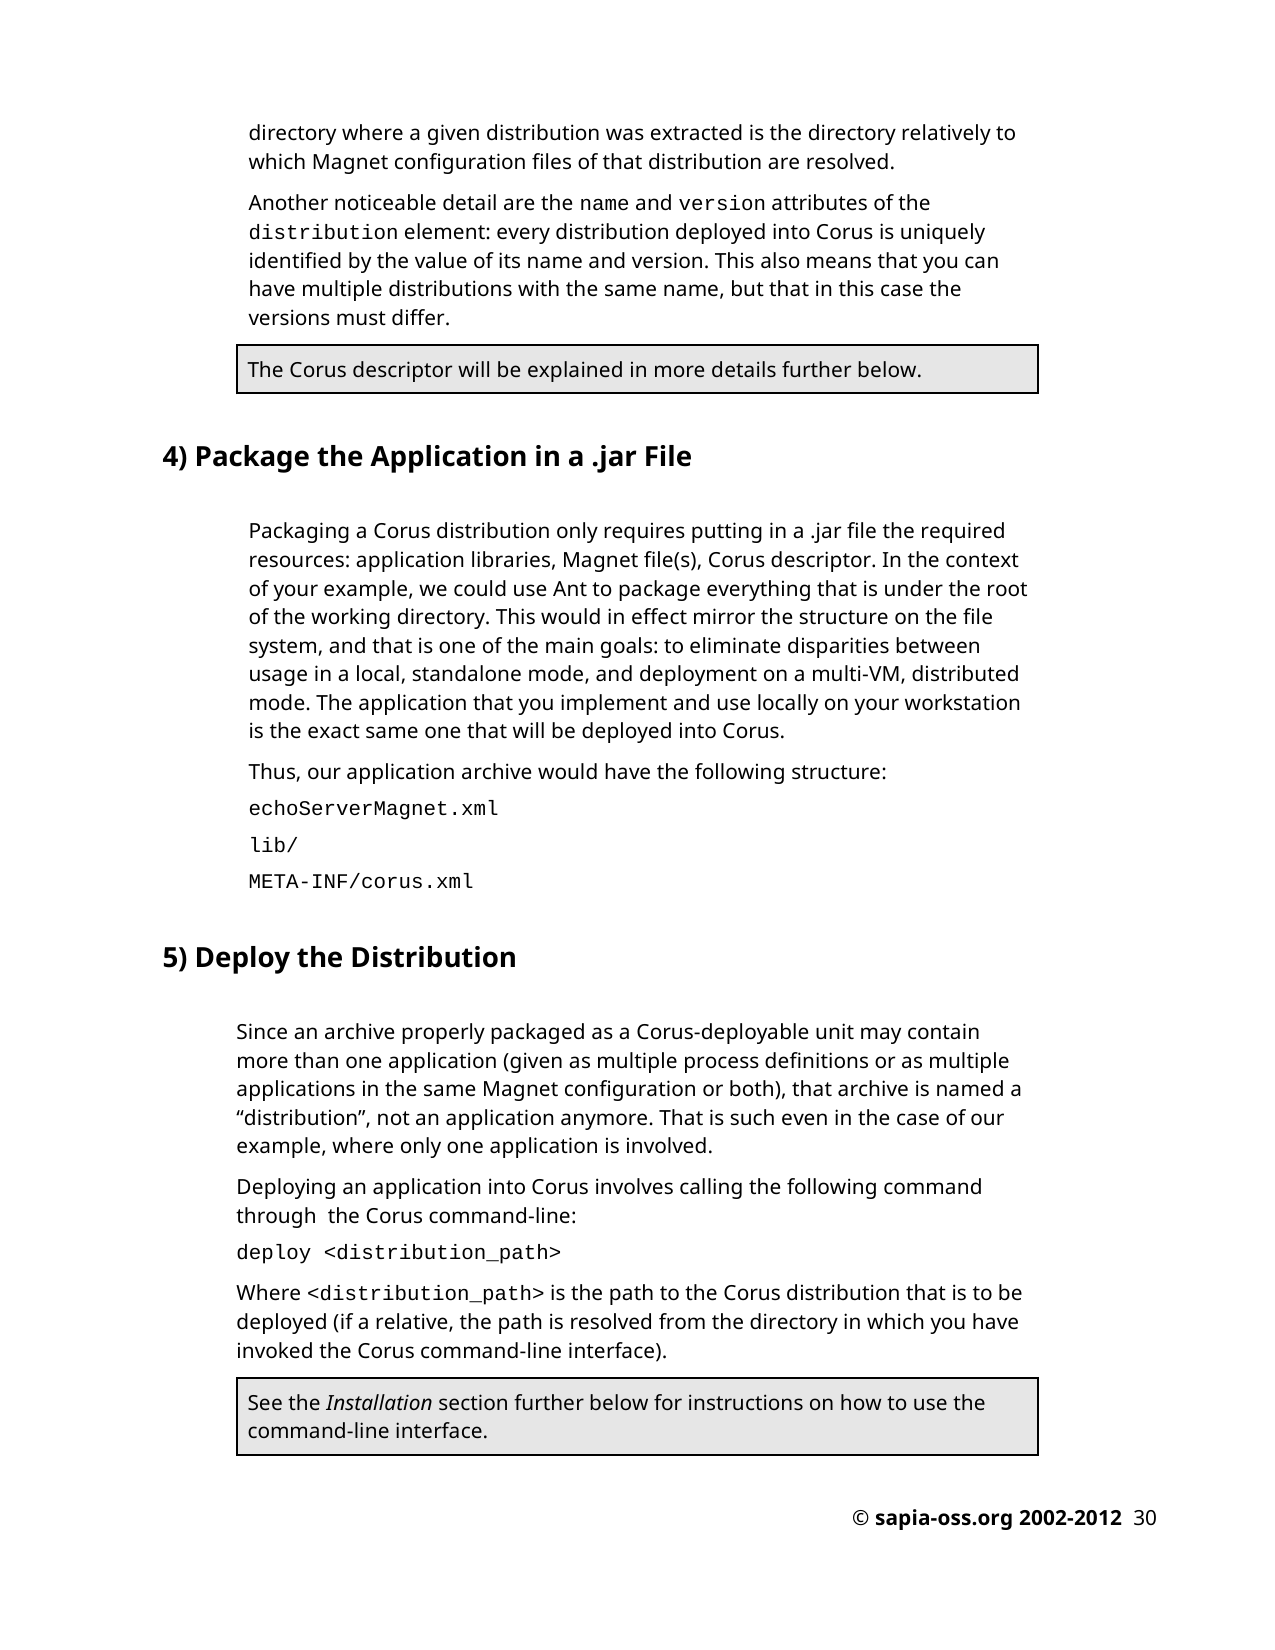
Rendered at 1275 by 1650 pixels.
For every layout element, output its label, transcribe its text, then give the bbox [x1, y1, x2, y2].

text See the Installation section further below for instructions on how to use the command-line interface. [238, 1379, 1037, 1454]
text lib/ [248, 835, 1039, 859]
text deploy <distribution_path> [236, 1242, 1039, 1266]
subtitle 5) Deploy the Distribution [162, 938, 1039, 975]
subtitle 4) Package the Application in a .jar File [162, 437, 1039, 474]
text echoServerMagnet.xml [248, 798, 1039, 822]
text The Corus descriptor will be explained in more details further below. [238, 346, 1037, 392]
text Deploying an application into Corus involves calling the following command through the Corus command-line: [236, 1172, 1039, 1229]
text directory where a given distribution was extracted is the directory relatively to which Magnet configuration files of that distribution are resolved. [248, 118, 1039, 175]
text Another noticeable detail are the name and version attributes of the distribution element: every distribution deployed into Corus is uniquely identified by the value of its name and version. This also means that you can have multiple distributions with the same name, but that in this case the versions must differ. [248, 188, 1039, 331]
text Where <distribution_path> is the path to the Corus distribution that is to be deployed (if a relative, the path is resolved from the directory in which you have invoked the Corus command-line interface). [236, 1278, 1039, 1364]
text Since an archive properly packaged as a Corus-deployable unit may contain more than one application (given as multiple process definitions or as multiple applications in the same Magnet configuration or both), that archive is named a “distribution”, not an application anymore. That is such even in the case of our example, where only one application is involved. [236, 1017, 1039, 1160]
text META-INF/corus.xml [248, 871, 1039, 895]
text Packaging a Corus distribution only requires putting in a .jar file the required resources: application libraries, Magnet file(s), Corus descriptor. In the context of your example, we could use Ant to package everything that is under the root of the working directory. This would in effect mirror the structure on the file system, and that is one of the main goals: to eliminate disparities between usage in a local, standalone mode, and deployment on a multi-VM, distributed mode. The application that you implement and use locally on your workstation is the exact same one that will be deployed into Corus. [248, 516, 1039, 745]
text Thus, our application archive would have the following structure: [248, 757, 1039, 786]
